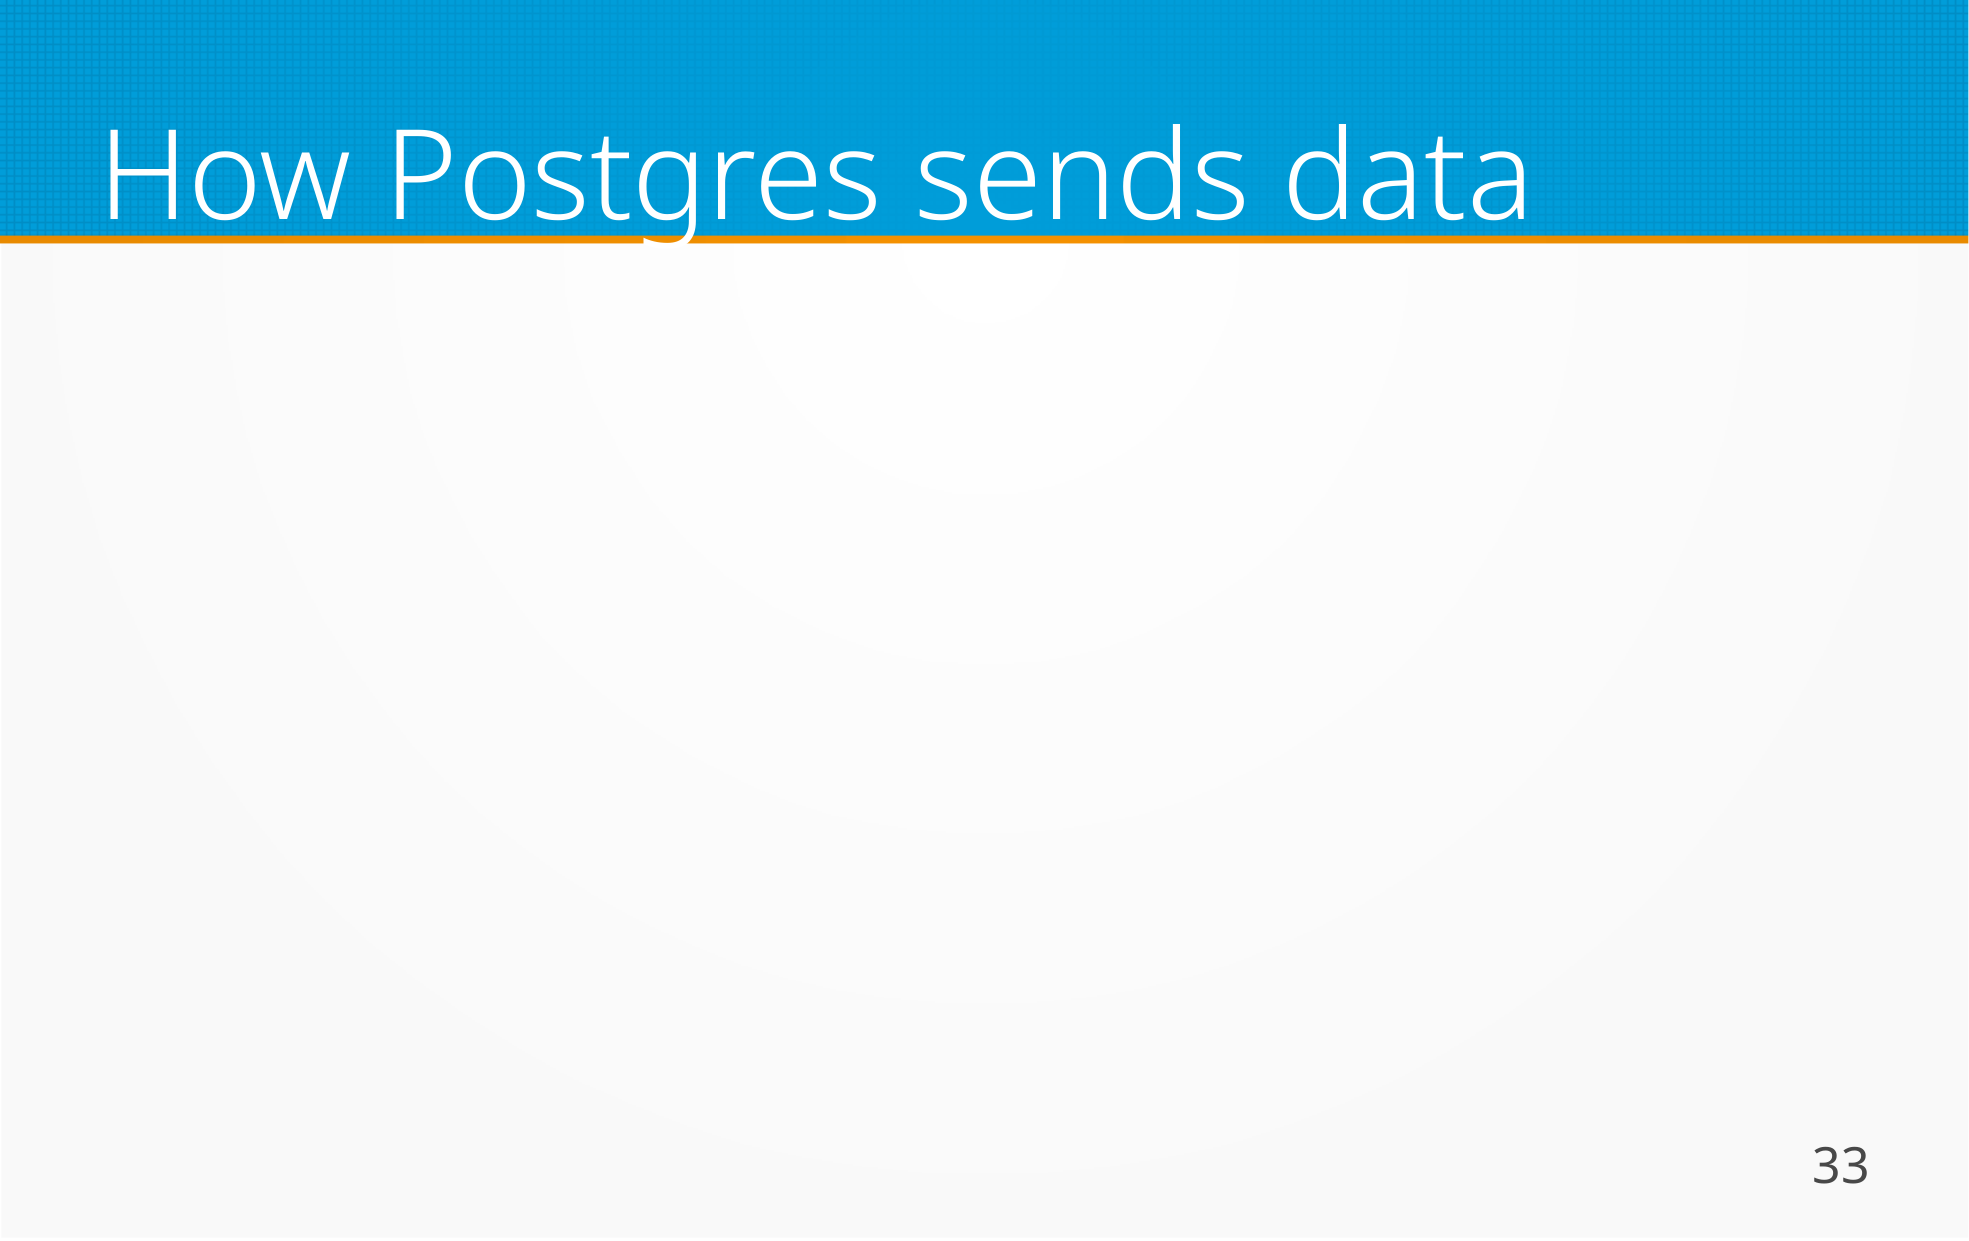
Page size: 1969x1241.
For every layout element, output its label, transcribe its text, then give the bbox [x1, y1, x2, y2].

picture [0, 236, 1969, 1241]
title How Postgres sends data [98, 49, 1870, 257]
